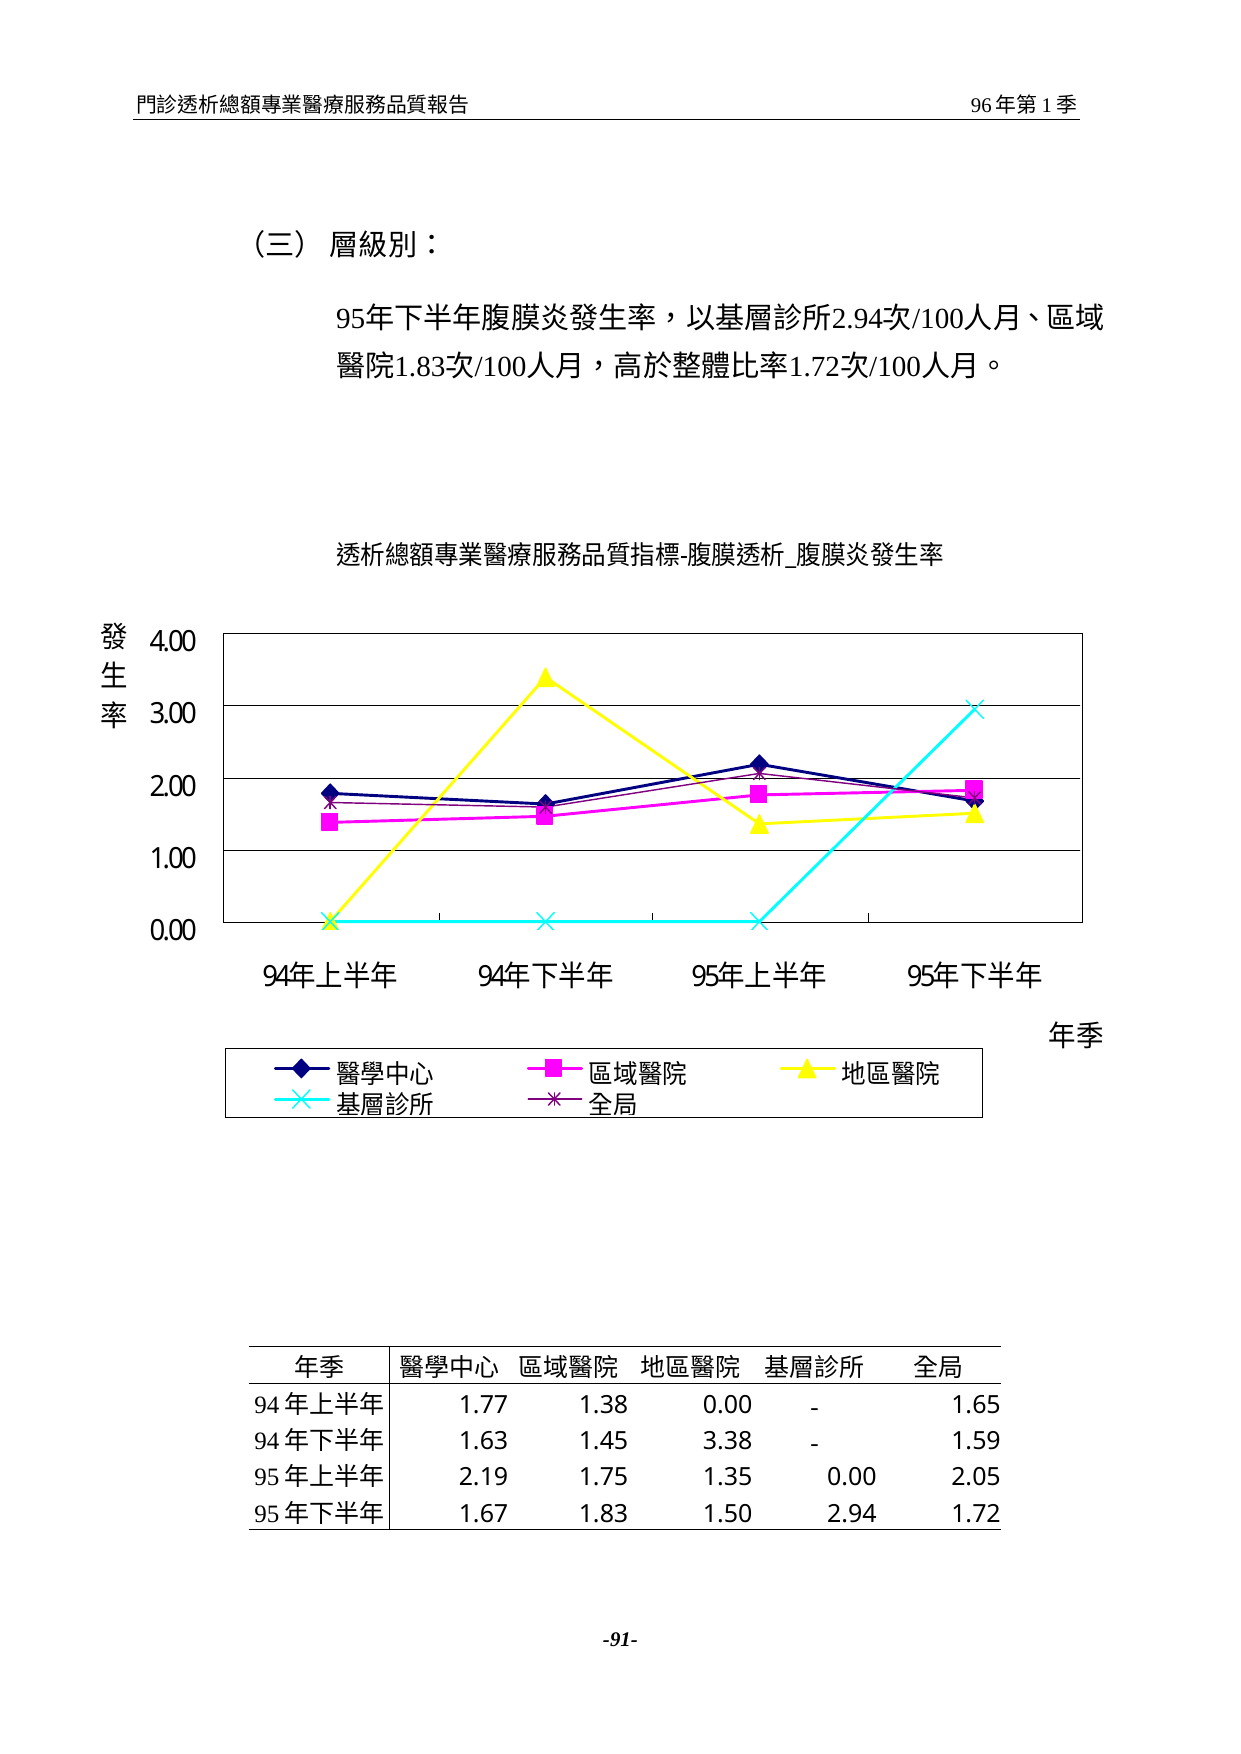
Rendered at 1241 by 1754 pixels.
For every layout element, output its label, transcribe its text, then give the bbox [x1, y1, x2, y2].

table_cell 2.19 [390, 1457, 508, 1493]
table_cell 1.59 [876, 1421, 1001, 1457]
table_cell 1.45 [508, 1421, 628, 1457]
table_cell 94年下半年 [249, 1421, 389, 1457]
text 95年下半年腹膜炎發生率，以基層診所2.94次/100人月、區域醫院1.83次/100人月，高於整體比率1.72次/100人月。 [336, 290, 1104, 386]
table_cell - [752, 1421, 876, 1457]
table_header 區域醫院 [508, 1347, 628, 1383]
table_cell 1.65 [876, 1384, 1001, 1421]
table_cell 3.38 [628, 1421, 752, 1457]
table_cell 94年上半年 [249, 1384, 389, 1421]
table_cell 0.00 [752, 1457, 876, 1493]
table_cell 1.63 [390, 1421, 508, 1457]
table_cell 1.50 [628, 1493, 752, 1529]
table_header 全局 [876, 1347, 1001, 1383]
table_cell 95年上半年 [249, 1457, 389, 1493]
table_cell 1.38 [508, 1384, 628, 1421]
table_cell 1.77 [390, 1384, 508, 1421]
table_cell 1.67 [390, 1493, 508, 1529]
table_cell 1.83 [508, 1493, 628, 1529]
table_cell 1.75 [508, 1457, 628, 1493]
table_header 年季 [249, 1347, 389, 1383]
table_cell 1.72 [876, 1493, 1001, 1529]
table_header 基層診所 [752, 1347, 876, 1383]
table_cell - [752, 1384, 876, 1421]
table_cell 2.94 [752, 1493, 876, 1529]
list 層級別： [236, 217, 1104, 265]
table_cell 0.00 [628, 1384, 752, 1421]
table_cell 2.05 [876, 1457, 1001, 1493]
table_header 醫學中心 [390, 1347, 508, 1383]
table_cell 95年下半年 [249, 1493, 389, 1529]
table_cell 1.35 [628, 1457, 752, 1493]
table_header 地區醫院 [628, 1347, 752, 1383]
